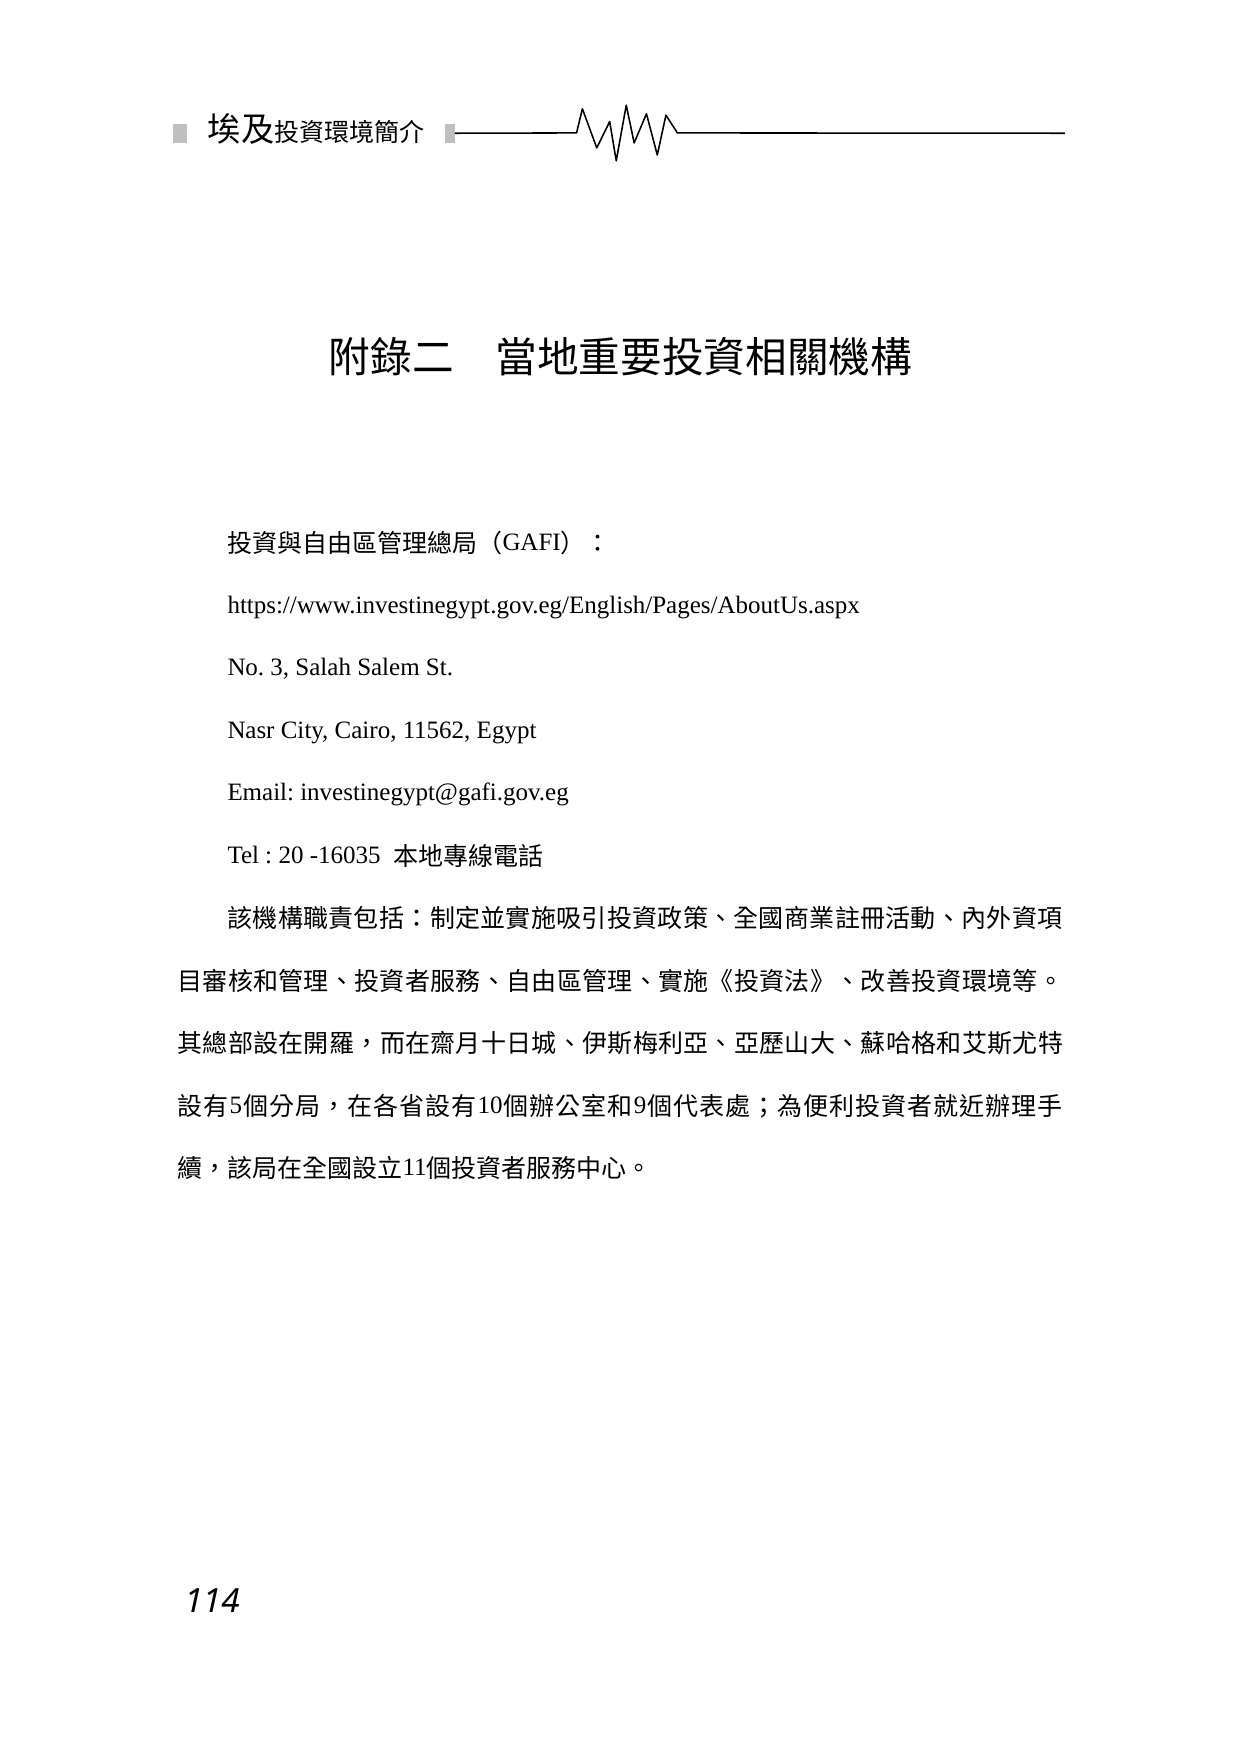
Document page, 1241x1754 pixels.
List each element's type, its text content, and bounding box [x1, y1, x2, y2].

text No. 3, Salah Salem St. [177, 625, 1063, 688]
text 附錄二 當地重要投資相關機構 [177, 313, 1063, 375]
text https://www.investinegypt.gov.eg/English/Pages/AboutUs.aspx [177, 563, 1063, 625]
text 投資與自由區管理總局（GAFI）： [177, 500, 1063, 563]
text 該機構職責包括：制定並實施吸引投資政策、全國商業註冊活動、內外資項目審核和管理、投資者服務、自由區管理、實施《投資法》、改善投資環境等。其總部設在開羅，而在齋月十日城、伊斯梅利亞、亞歷山大、蘇哈格和艾斯尤特設有5個分局，在各省設有10個辦公室和9個代表處；為便利投資者就近辦理手續，該局在全國設立11個投資者服務中心。 [177, 875, 1063, 1188]
text Email: investinegypt@gafi.gov.eg [177, 750, 1063, 813]
text Tel : 20 -16035 本地專線電話 [177, 813, 1063, 875]
text Nasr City, Cairo, 11562, Egypt [177, 688, 1063, 750]
